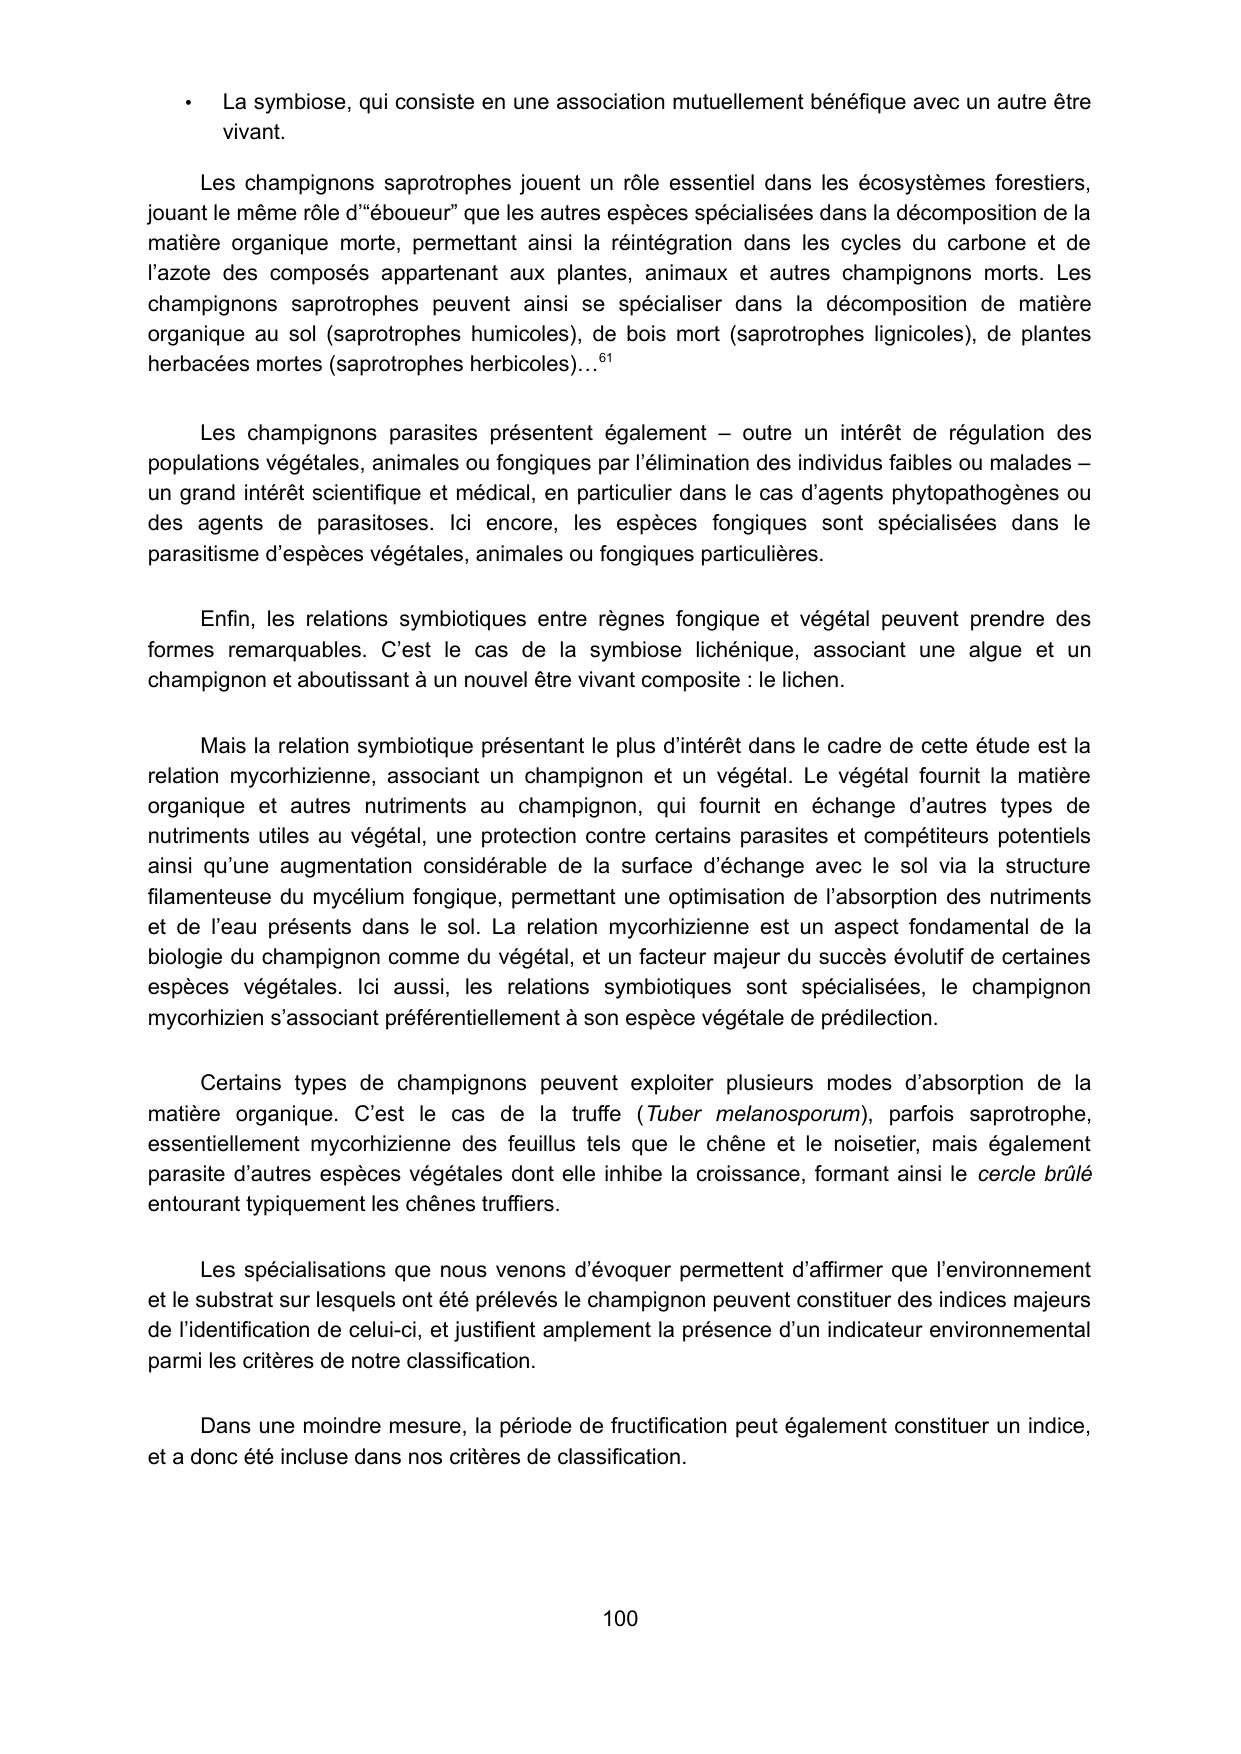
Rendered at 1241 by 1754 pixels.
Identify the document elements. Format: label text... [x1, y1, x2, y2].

text Dans une moindre mesure, la période de fructification peut également constituer un indice, et a donc été incluse dans nos critères de classification. [148, 1413, 1093, 1469]
text Les champignons saprotrophes jouent un rôle essentiel dans les écosystèmes forestiers, jouant le même rôle d’“éboueur” que les autres espèces spécialisées dans la décomposition de la matière organique morte, permettant ainsi la réintégration dans les cycles du carbone et de l’azote des composés appartenant aux plantes, animaux et autres champignons morts. Les champignons saprotrophes peuvent ainsi se spécialiser dans la décomposition de matière organique au sol (saprotrophes humicoles), de bois mort (saprotrophes lignicoles), de plantes herbacées mortes (saprotrophes herbicoles)…61 [148, 170, 1093, 376]
text Les spécialisations que nous venons d’évoquer permettent d’affirmer que l’environnement et le substrat sur lesquels ont été prélevés le champignon peuvent constituer des indices majeurs de l’identification de celui-ci, et justifient amplement la présence d’un indicateur environnemental parmi les critères de notre classification. [148, 1257, 1093, 1373]
text Certains types de champignons peuvent exploiter plusieurs modes d’absorption de la matière organique. C’est le cas de la truffe (Tuber melanosporum), parfois saprotrophe, essentiellement mycorhizienne des feuillus tels que le chêne et le noisetier, mais également parasite d’autres espèces végétales dont elle inhibe la croissance, formant ainsi le cercle brûlé entourant typiquement les chênes truffiers. [148, 1070, 1093, 1216]
text Les champignons parasites présentent également – outre un intérêt de régulation des populations végétales, animales ou fongiques par l’élimination des individus faibles ou malades – un grand intérêt scientifique et médical, en particulier dans le cas d’agents phytopathogènes ou des agents de parasitoses. Ici encore, les espèces fongiques sont spécialisées dans le parasitisme d’espèces végétales, animales ou fongiques particulières. [148, 420, 1093, 566]
text Enfin, les relations symbiotiques entre règnes fongique et végétal peuvent prendre des formes remarquables. C’est le cas de la symbiose lichénique, associant une algue et un champignon et aboutissant à un nouvel être vivant composite : le lichen. [148, 606, 1093, 692]
text Mais la relation symbiotique présentant le plus d’intérêt dans le cadre de cette étude est la relation mycorhizienne, associant un champignon et un végétal. Le végétal fournit la matière organique et autres nutriments au champignon, qui fournit en échange d’autres types de nutriments utiles au végétal, une protection contre certains parasites et compétiteurs potentiels ainsi qu’une augmentation considérable de la surface d’échange avec le sol via la structure filamenteuse du mycélium fongique, permettant une optimisation de l’absorption des nutriments et de l’eau présents dans le sol. La relation mycorhizienne est un aspect fondamental de la biologie du champignon comme du végétal, et un facteur majeur du succès évolutif de certaines espèces végétales. Ici aussi, les relations symbiotiques sont spécialisées, le champignon mycorhizien s’associant préférentiellement à son espèce végétale de prédilection. [148, 733, 1093, 1030]
list La symbiose, qui consiste en une association mutuellement bénéfique avec un autre être vivant. [185, 88, 1093, 144]
